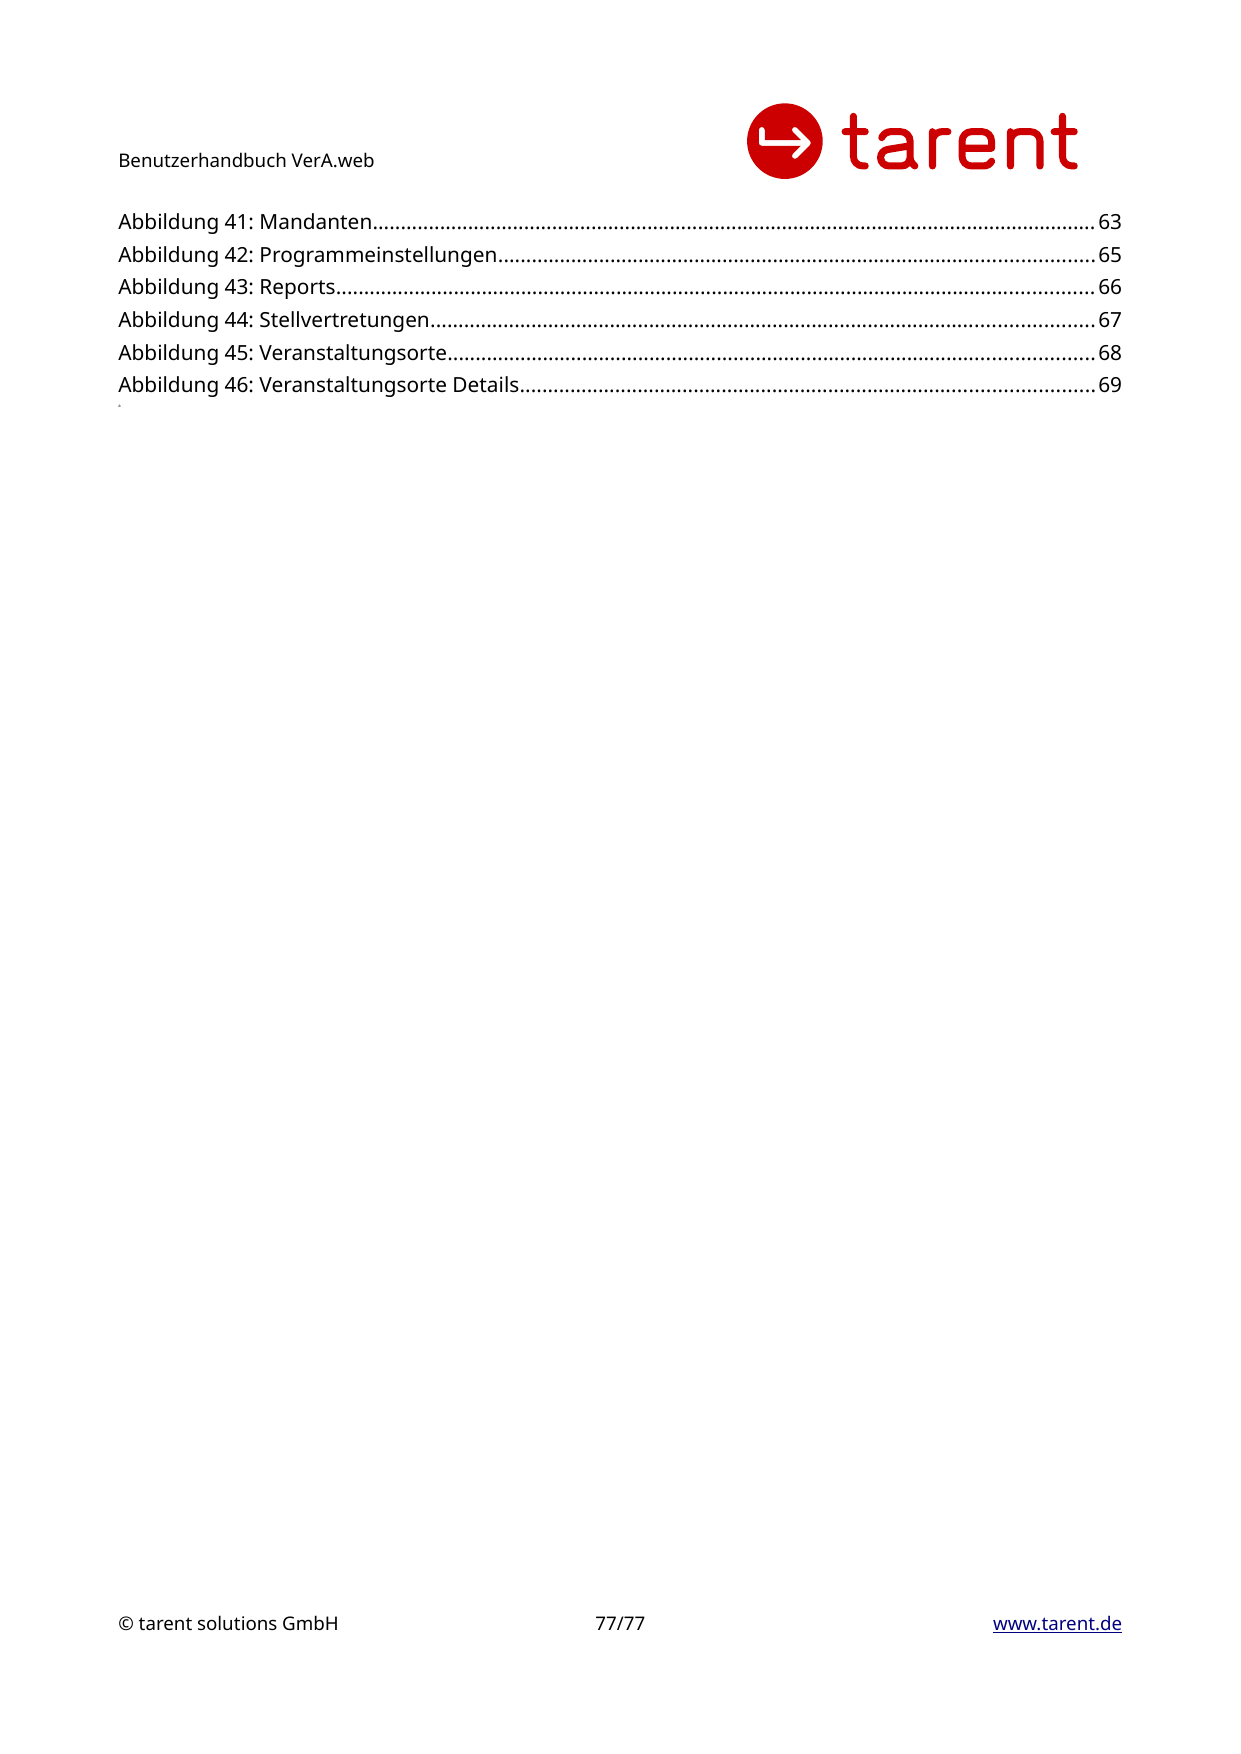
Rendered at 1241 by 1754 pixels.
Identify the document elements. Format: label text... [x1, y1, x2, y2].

text Abbildung 41: Mandanten 63 [118, 207, 1122, 236]
text Abbildung 44: Stellvertretungen 67 [118, 305, 1122, 333]
text Abbildung 42: Programmeinstellungen 65 [118, 240, 1122, 268]
text Abbildung 46: Veranstaltungsorte Details 69 [118, 370, 1122, 399]
text Abbildung 45: Veranstaltungsorte 68 [118, 338, 1122, 366]
text Abbildung 43: Reports 66 [118, 272, 1122, 301]
text a [118, 403, 1122, 408]
